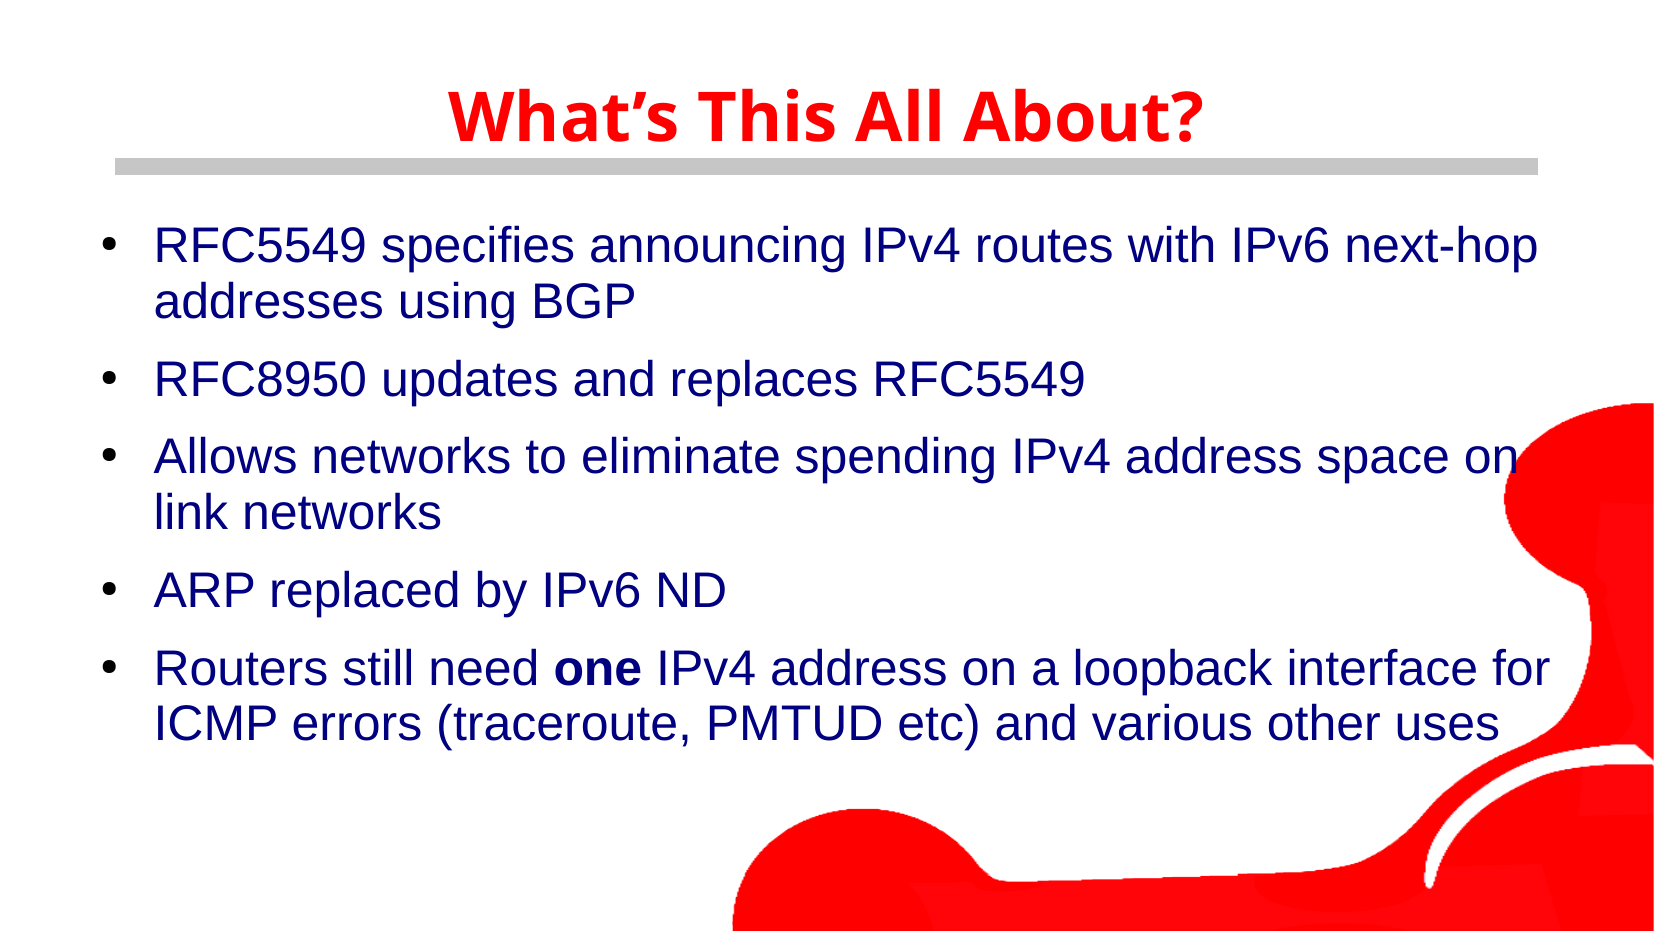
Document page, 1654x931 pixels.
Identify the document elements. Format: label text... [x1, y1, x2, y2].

list RFC5549 specifies announcing IPv4 routes with IPv6 next-hop addresses using BGP RFC8950 updates and replaces RFC5549 Allows networks to eliminate spending IPv4 address space on link networks ARP replaced by IPv6 ND Routers still need one IPv4 address on a loopback interface for ICMP errors (traceroute, PMTUD etc) and various other uses [82, 217, 1571, 789]
title What’s This All About? [82, 36, 1571, 193]
